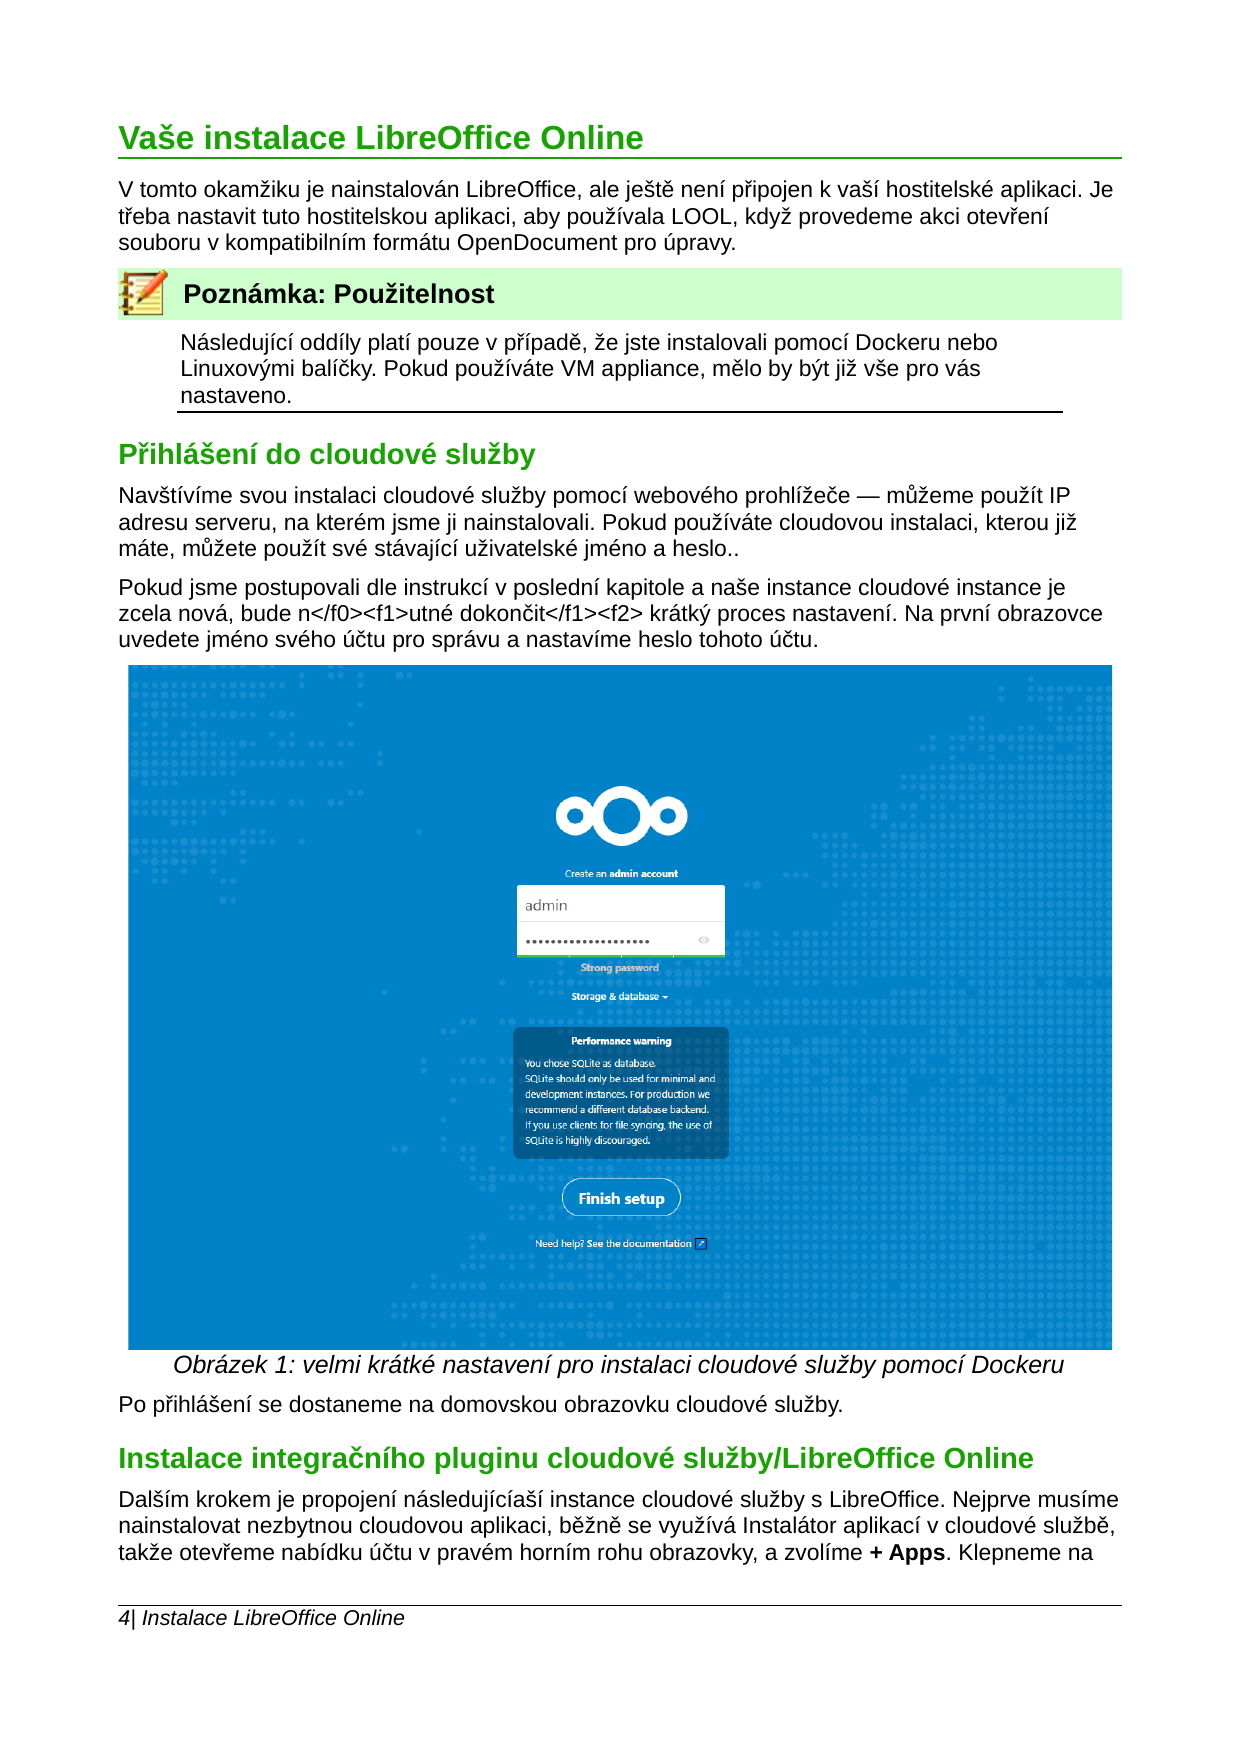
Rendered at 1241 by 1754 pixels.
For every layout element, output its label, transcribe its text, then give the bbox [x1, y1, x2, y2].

subtitle Vaše instalace LibreOffice Online [118, 118, 1122, 157]
text Pokud jsme postupovali dle instrukcí v poslední kapitole a naše instance cloudové instance je zcela nová, bude n</f0><f1>utné dokončit</f1><f2> krátký proces nastavení. Na první obrazovce uvedete jméno svého účtu pro správu a nastavíme heslo tohoto účtu. [118, 574, 1122, 653]
text Po přihlášení se dostaneme na domovskou obrazovku cloudové služby. [118, 1391, 1122, 1417]
subtitle Poznámka: Použitelnost [118, 268, 1122, 320]
text Navštívíme svou instalaci cloudové služby pomocí webového prohlížeče — můžeme použít IP adresu serveru, na kterém jsme ji nainstalovali. Pokud používáte cloudovou instalaci, kterou již máte, můžete použít své stávající uživatelské jméno a heslo.. [118, 482, 1122, 561]
text Následující oddíly platí pouze v případě, že jste instalovali pomocí Dockeru nebo Linuxovými balíčky. Pokud používáte VM appliance, mělo by být již vše pro vás nastaveno. [177, 326, 1063, 411]
subtitle Instalace integračního pluginu cloudové služby/LibreOffice Online [118, 1441, 1122, 1474]
picture [128, 665, 1113, 1350]
text Dalším krokem je propojení následujícíaší instance cloudové služby s LibreOffice. Nejprve musíme nainstalovat nezbytnou cloudovou aplikaci, běžně se využívá Instalátor aplikací v cloudové službě, takže otevřeme nabídku účtu v pravém horním rohu obrazovky, a zvolíme + Apps. Klepneme na [118, 1486, 1122, 1565]
picture [119, 268, 170, 319]
text V tomto okamžiku je nainstalován LibreOffice, ale ještě není připojen k vaší hostitelské aplikaci. Je třeba nastavit tuto hostitelskou aplikaci, aby používala LOOL, když provedeme akci otevření souboru v kompatibilním formátu OpenDocument pro úpravy. [118, 176, 1122, 255]
text Obrázek 1: velmi krátké nastavení pro instalaci cloudové služby pomocí Dockeru [118, 1350, 1122, 1379]
subtitle Přihlášení do cloudové služby [118, 437, 1122, 470]
